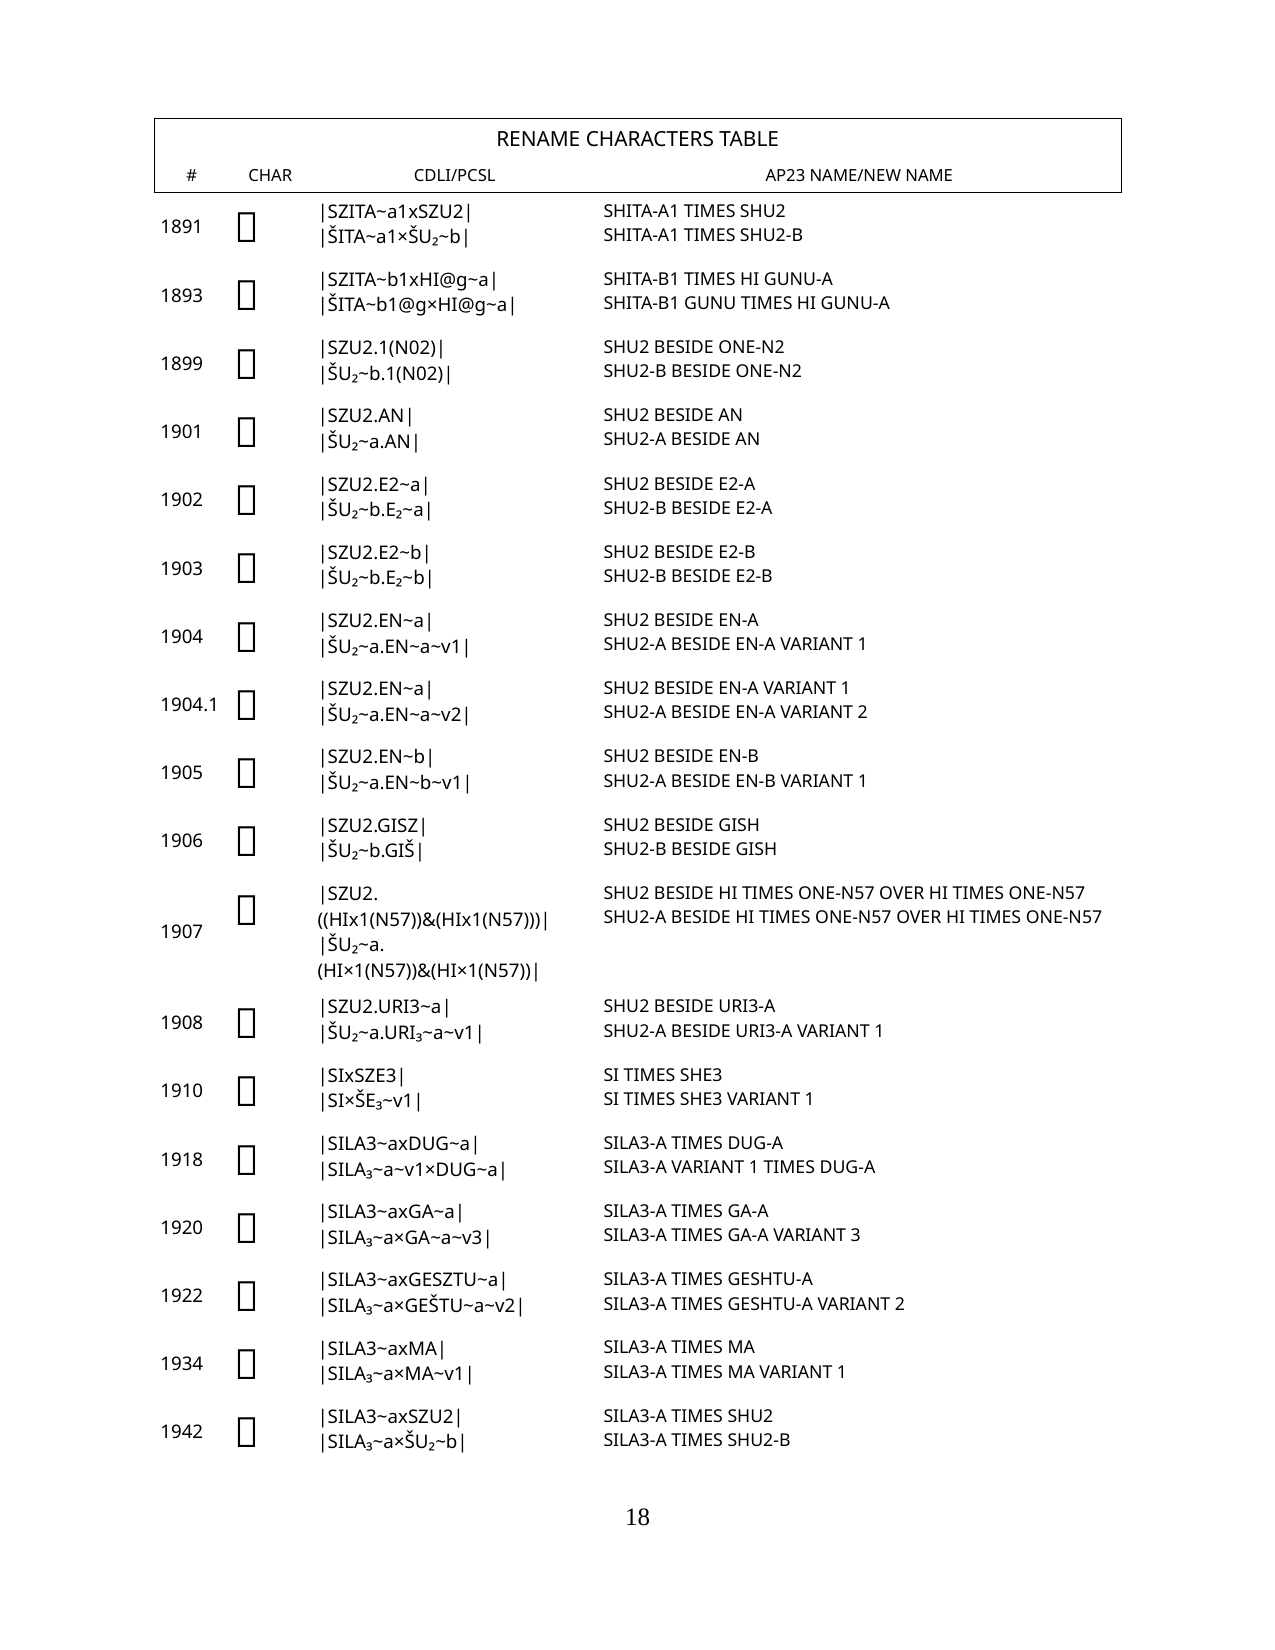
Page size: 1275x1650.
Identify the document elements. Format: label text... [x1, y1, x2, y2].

table_cell 1891 [155, 193, 228, 261]
table_cell 𒸀 [228, 602, 312, 670]
table_header RENAME CHARACTERS TABLE [155, 119, 1121, 158]
table_cell 1910 [155, 1056, 228, 1124]
table_cell |SZU2.EN~a| |ŠU₂~a.EN~a~v2| [312, 670, 597, 738]
table_cell 𒷻 [228, 329, 312, 397]
table_cell SILA3-A TIMES MA SILA3-A TIMES MA VARIANT 1 [598, 1329, 1121, 1397]
table_cell 𒷵 [228, 261, 312, 329]
table_cell 𒸅 [228, 988, 312, 1056]
table_cell |SIxSZE3| |SI×ŠE₃~v1| [312, 1056, 597, 1124]
table_cell |SZU2.URI3~a| |ŠU₂~a.URI₃~a~v1| [312, 988, 597, 1056]
table_cell SILA3-A TIMES GA-A SILA3-A TIMES GA-A VARIANT 3 [598, 1193, 1121, 1261]
table_cell 1899 [155, 329, 228, 397]
table_cell 1905 [155, 738, 228, 806]
table_cell 1907 [155, 875, 228, 988]
table_cell CDLI/PCSL [312, 158, 597, 192]
table_cell |SZITA~a1xSZU2| |ŠITA~a1×ŠU₂~b| [312, 193, 597, 261]
table_cell 𒸁 [228, 670, 312, 738]
table_cell SHU2 BESIDE URI3-A SHU2-A BESIDE URI3-A VARIANT 1 [598, 988, 1121, 1056]
table_cell 𒷳 [228, 193, 312, 261]
table_cell 𒸂 [228, 738, 312, 806]
table_cell 1904.1 [155, 670, 228, 738]
table_cell 𒸨 [228, 1398, 312, 1466]
table_cell 𒸇 [228, 1056, 312, 1124]
table_cell 1942 [155, 1398, 228, 1466]
table_cell 1922 [155, 1261, 228, 1329]
table_cell |SZU2.GISZ| |ŠU₂~b.GIŠ| [312, 806, 597, 874]
table_cell 𒸃 [228, 806, 312, 874]
table_cell SILA3-A TIMES DUG-A SILA3-A VARIANT 1 TIMES DUG-A [598, 1125, 1121, 1193]
table_cell 1904 [155, 602, 228, 670]
table_cell 1934 [155, 1329, 228, 1397]
table_cell 1903 [155, 534, 228, 602]
table_cell |SZU2.EN~b| |ŠU₂~a.EN~b~v1| [312, 738, 597, 806]
table_cell SILA3-A TIMES SHU2 SILA3-A TIMES SHU2-B [598, 1398, 1121, 1466]
table_cell 1908 [155, 988, 228, 1056]
table_cell SHU2 BESIDE EN-A SHU2-A BESIDE EN-A VARIANT 1 [598, 602, 1121, 670]
table_cell |SZU2.1(N02)| |ŠU₂~b.1(N02)| [312, 329, 597, 397]
table_cell |SZU2.((HIx1(N57))&(HIx1(N57)))| |ŠU₂~a.(HI×1(N57))&(HI×1(N57))| [312, 875, 597, 988]
table_cell 1902 [155, 465, 228, 533]
table_cell |SILA3~axSZU2| |SILA₃~a×ŠU₂~b| [312, 1398, 597, 1466]
table_cell SHU2 BESIDE E2-A SHU2-B BESIDE E2-A [598, 465, 1121, 533]
table_cell 𒸒 [228, 1193, 312, 1261]
table_cell CHAR [228, 158, 312, 192]
table_cell |SZU2.AN| |ŠU₂~a.AN| [312, 397, 597, 465]
table_cell AP23 NAME/NEW NAME [598, 158, 1121, 192]
table_cell |SILA3~axGA~a| |SILA₃~a×GA~a~v3| [312, 1193, 597, 1261]
table_cell SHU2 BESIDE EN-B SHU2-A BESIDE EN-B VARIANT 1 [598, 738, 1121, 806]
table_cell 𒸠 [228, 1329, 312, 1397]
table_cell 1906 [155, 806, 228, 874]
table_cell SHU2 BESIDE GISH SHU2-B BESIDE GISH [598, 806, 1121, 874]
table_cell |SZU2.EN~a| |ŠU₂~a.EN~a~v1| [312, 602, 597, 670]
table_cell # [155, 158, 228, 192]
table_cell SI TIMES SHE3 SI TIMES SHE3 VARIANT 1 [598, 1056, 1121, 1124]
table_cell 𒷽 [228, 397, 312, 465]
table_cell |SZITA~b1xHI@g~a| |ŠITA~b1@g×HI@g~a| [312, 261, 597, 329]
table_cell SHU2 BESIDE EN-A VARIANT 1 SHU2-A BESIDE EN-A VARIANT 2 [598, 670, 1121, 738]
table_cell SHU2 BESIDE AN SHU2-A BESIDE AN [598, 397, 1121, 465]
table_cell SHITA-A1 TIMES SHU2 SHITA-A1 TIMES SHU2-B [598, 193, 1121, 261]
table_cell SHU2 BESIDE ONE-N2 SHU2-B BESIDE ONE-N2 [598, 329, 1121, 397]
table_cell 𒸄 [228, 875, 312, 988]
table_cell 𒷾 [228, 465, 312, 533]
table_cell SILA3-A TIMES GESHTU-A SILA3-A TIMES GESHTU-A VARIANT 2 [598, 1261, 1121, 1329]
table_cell |SILA3~axMA| |SILA₃~a×MA~v1| [312, 1329, 597, 1397]
table_cell SHU2 BESIDE E2-B SHU2-B BESIDE E2-B [598, 534, 1121, 602]
table_cell 𒸔 [228, 1261, 312, 1329]
table_cell 1901 [155, 397, 228, 465]
table_cell 1918 [155, 1125, 228, 1193]
table_cell |SZU2.E2~a| |ŠU₂~b.E₂~a| [312, 465, 597, 533]
table_cell |SILA3~axGESZTU~a| |SILA₃~a×GEŠTU~a~v2| [312, 1261, 597, 1329]
table_cell 1920 [155, 1193, 228, 1261]
table_cell 1893 [155, 261, 228, 329]
table_cell |SILA3~axDUG~a| |SILA₃~a~v1×DUG~a| [312, 1125, 597, 1193]
table_cell 𒸏 [228, 1125, 312, 1193]
table_cell SHU2 BESIDE HI TIMES ONE-N57 OVER HI TIMES ONE-N57 SHU2-A BESIDE HI TIMES ONE-N57 OVER HI TIMES ONE-N57 [598, 875, 1121, 988]
table_cell 𒷿 [228, 534, 312, 602]
table_cell |SZU2.E2~b| |ŠU₂~b.E₂~b| [312, 534, 597, 602]
table_cell SHITA-B1 TIMES HI GUNU-A SHITA-B1 GUNU TIMES HI GUNU-A [598, 261, 1121, 329]
